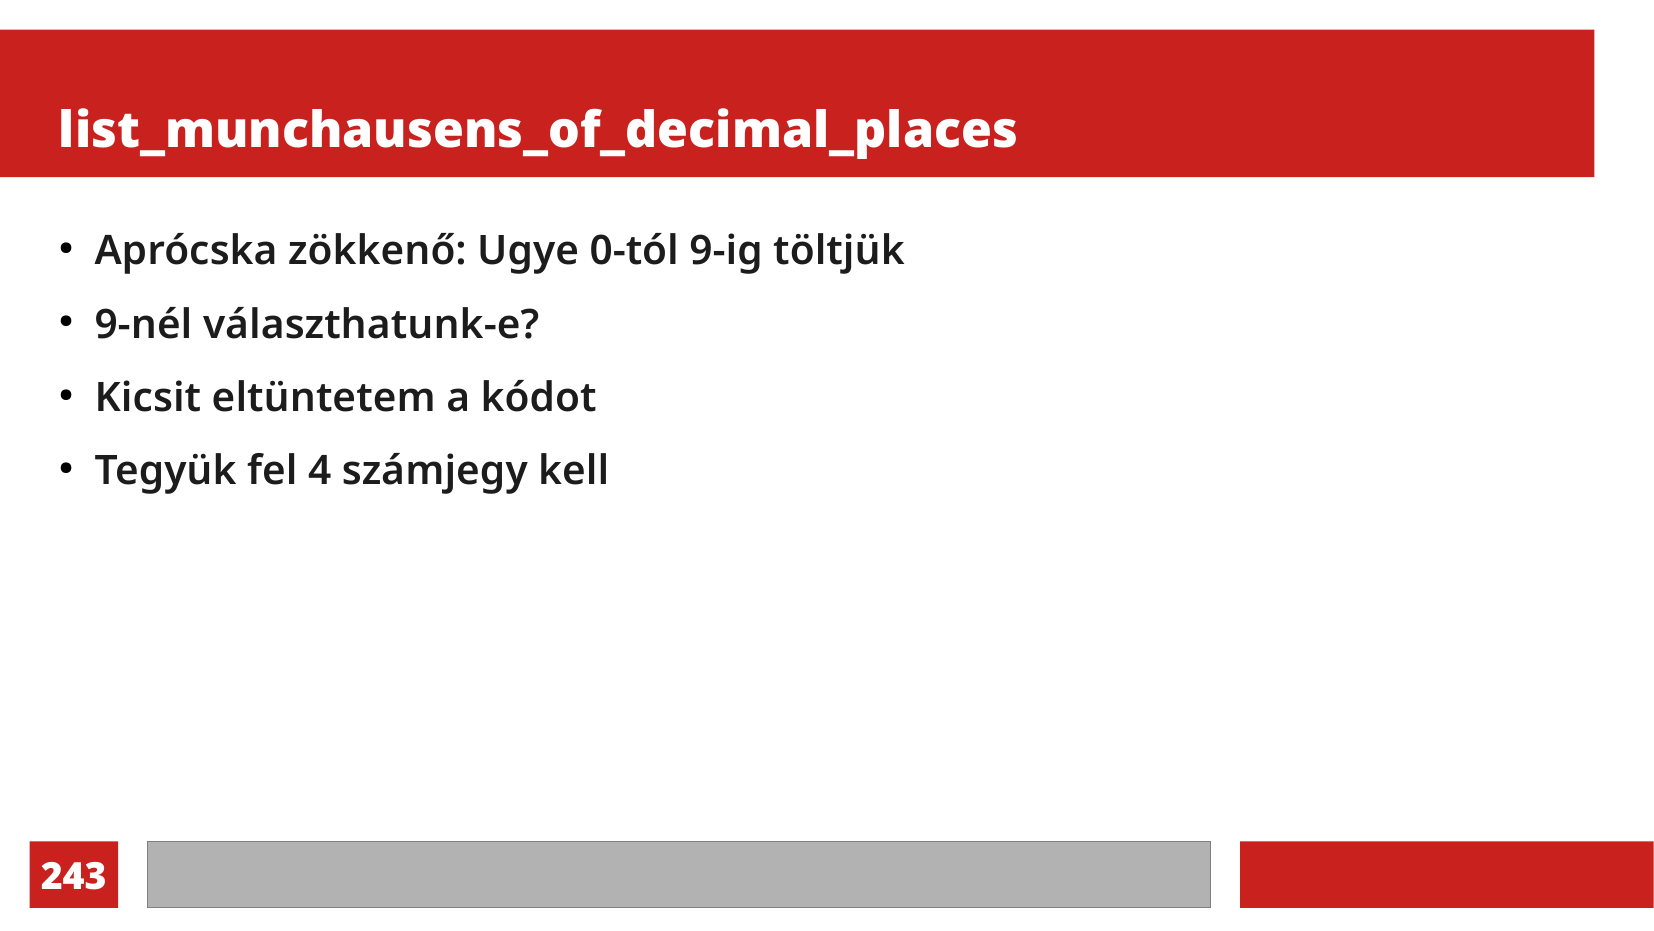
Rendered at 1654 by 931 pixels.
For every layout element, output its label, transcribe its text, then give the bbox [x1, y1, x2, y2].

title list_munchausens_of_decimal_places [59, 44, 1595, 163]
list Aprócska zökkenő: Ugye 0-tól 9-ig töltjük 9-nél választhatunk-e? Kicsit eltüntetem a kódot Tegyük fel 4 számjegy kell [59, 221, 1565, 739]
